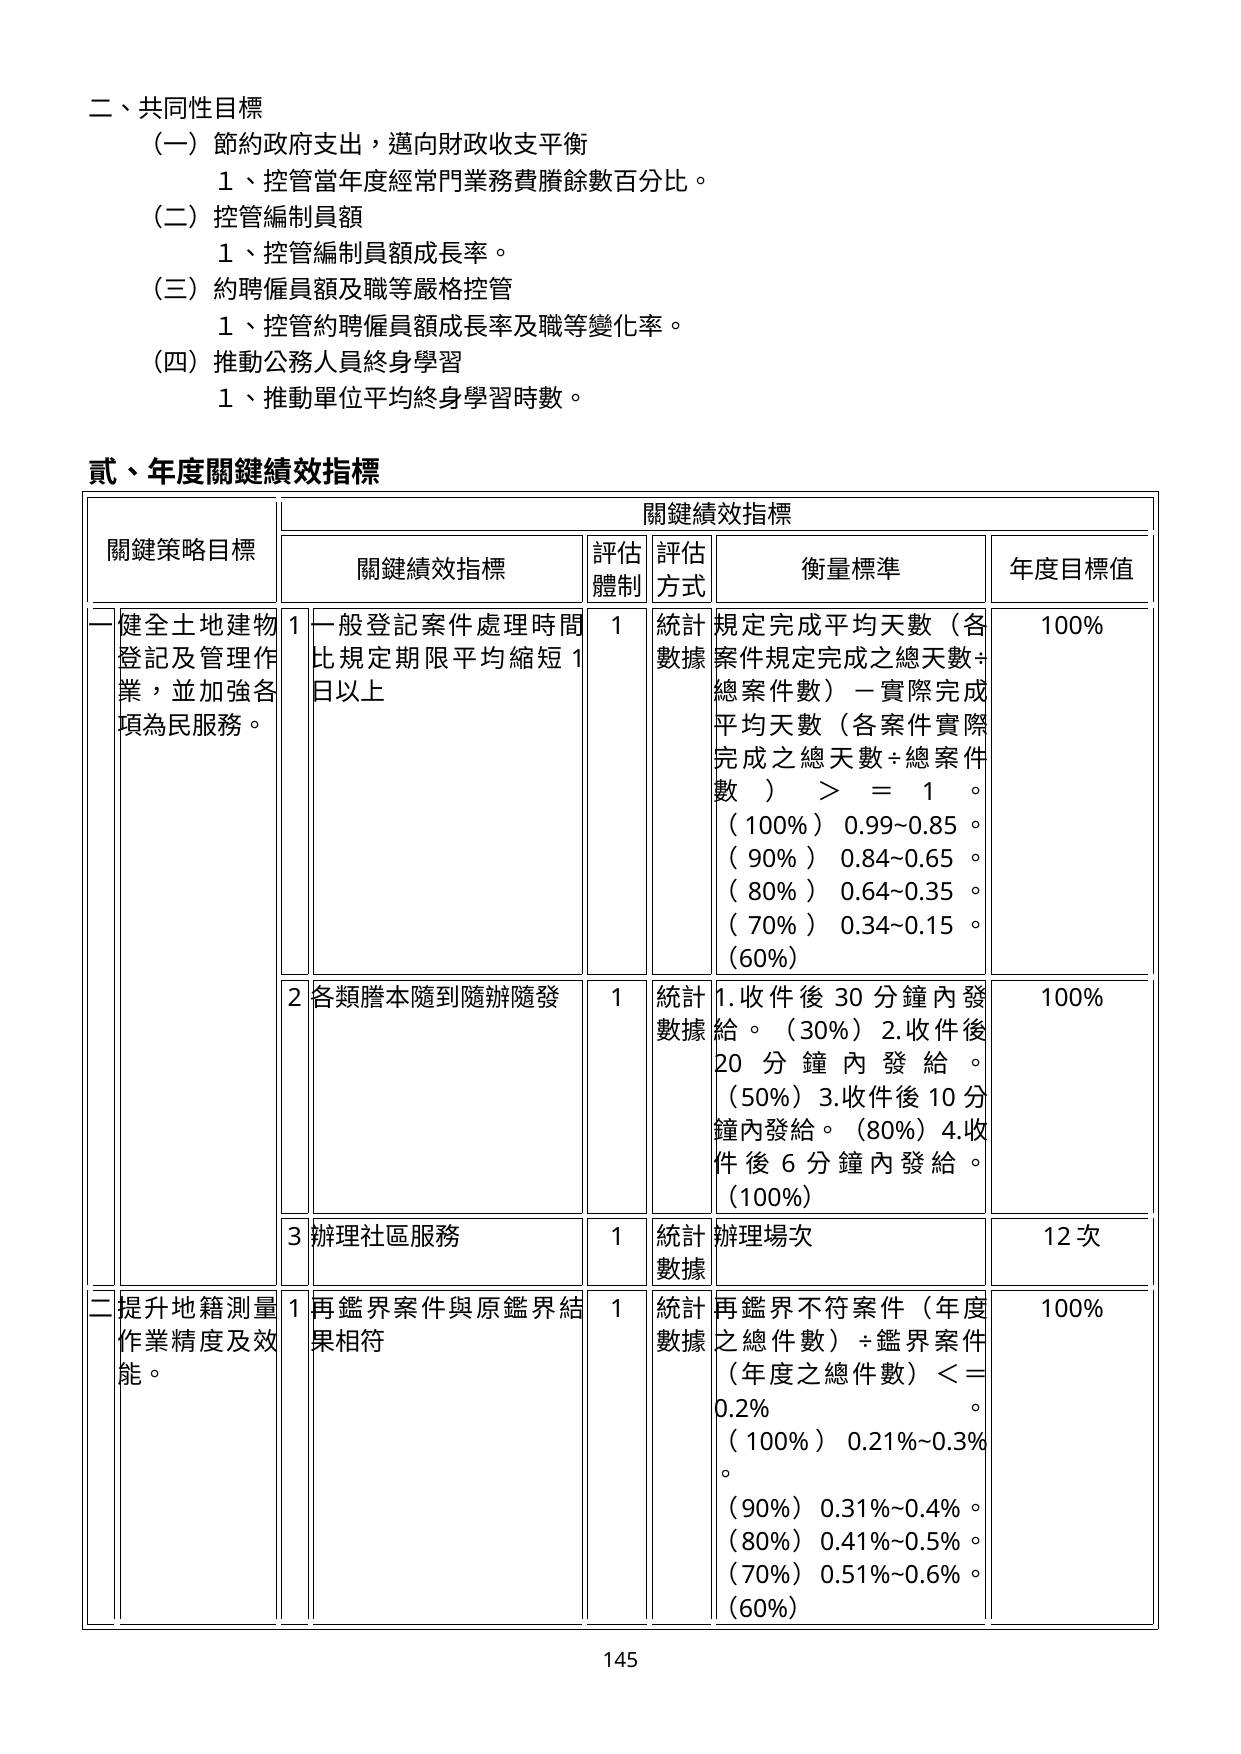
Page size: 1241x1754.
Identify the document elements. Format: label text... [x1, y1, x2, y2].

table_cell 1.收件後30分鐘內發給。（30%）2.收件後20分鐘內發給。（50%）3.收件後10分鐘內發給。（80%）4.收件後6分鐘內發給。（100%） [714, 974, 988, 1213]
table_cell 100% [988, 974, 1156, 1213]
table_header 關鍵策略目標 [85, 492, 278, 602]
text １、控管編制員額成長率。 [214, 234, 1152, 270]
text （一）節約政府支出，邁向財政收支平衡 [139, 125, 1152, 161]
text １、推動單位平均終身學習時數。 [214, 379, 1152, 415]
table_cell 衡量標準 [714, 531, 988, 602]
table_cell 3 [278, 1213, 311, 1285]
table_cell 二 [85, 1285, 117, 1624]
table_cell 100% [988, 1285, 1156, 1624]
table_cell 2 [278, 974, 311, 1213]
table_cell 統計數據 [649, 602, 714, 974]
table_cell 統計數據 [649, 1285, 714, 1624]
table_cell 各類謄本隨到隨辦隨發 [311, 974, 585, 1213]
text 貳、年度關鍵績效指標 [89, 449, 1152, 491]
table_cell 評估 方式 [649, 531, 714, 602]
table_cell 1 [585, 1285, 649, 1624]
table_cell 辦理社區服務 [311, 1213, 585, 1285]
table_cell 1 [585, 974, 649, 1213]
table_cell 1 [278, 602, 311, 974]
text （三）約聘僱員額及職等嚴格控管 [139, 270, 1152, 306]
table_cell 辦理場次 [714, 1213, 988, 1285]
table_cell 提升地籍測量作業精度及效能。 [117, 1285, 278, 1624]
table_cell 評估 體制 [585, 531, 649, 602]
text 二、共同性目標 [89, 89, 1152, 125]
table_cell 一般登記案件處理時間比規定期限平均縮短1日以上 [311, 602, 585, 974]
table_cell 一 [85, 602, 117, 1285]
table_cell 再鑑界不符案件（年度之總件數）÷鑑界案件（年度之總件數）＜＝0.2%。（100%）0.21%~0.3%。（90%）0.31%~0.4%。（80%）0.41%~0.5%。（70%）0.51%~0.6%。（60%） [714, 1285, 988, 1624]
text （二）控管編制員額 [139, 197, 1152, 234]
table_cell 1 [585, 1213, 649, 1285]
table_cell 統計數據 [649, 974, 714, 1213]
table_cell 規定完成平均天數（各案件規定完成之總天數÷總案件數）－實際完成平均天數（各案件實際完成之總天數÷總案件數）＞＝1。（100%）0.99~0.85。（90%）0.84~0.65。（80%）0.64~0.35。（70%）0.34~0.15。（60%） [714, 602, 988, 974]
table_cell 1 [585, 602, 649, 974]
text １、控管當年度經常門業務費賸餘數百分比。 [214, 161, 1152, 197]
table_header 關鍵績效指標 [278, 492, 1156, 530]
table_cell 100% [988, 602, 1156, 974]
table_cell 再鑑界案件與原鑑界結果相符 [311, 1285, 585, 1624]
table_cell 年度目標值 [988, 530, 1156, 602]
text １、控管約聘僱員額成長率及職等變化率。 [214, 306, 1152, 342]
table_cell 1 [278, 1285, 311, 1624]
table_cell 關鍵績效指標 [278, 530, 585, 602]
text （四）推動公務人員終身學習 [139, 342, 1152, 379]
table_cell 12次 [988, 1213, 1156, 1285]
table_cell 健全土地建物登記及管理作業，並加強各項為民服務。 [117, 602, 278, 1285]
table_cell 統計數據 [649, 1213, 714, 1285]
